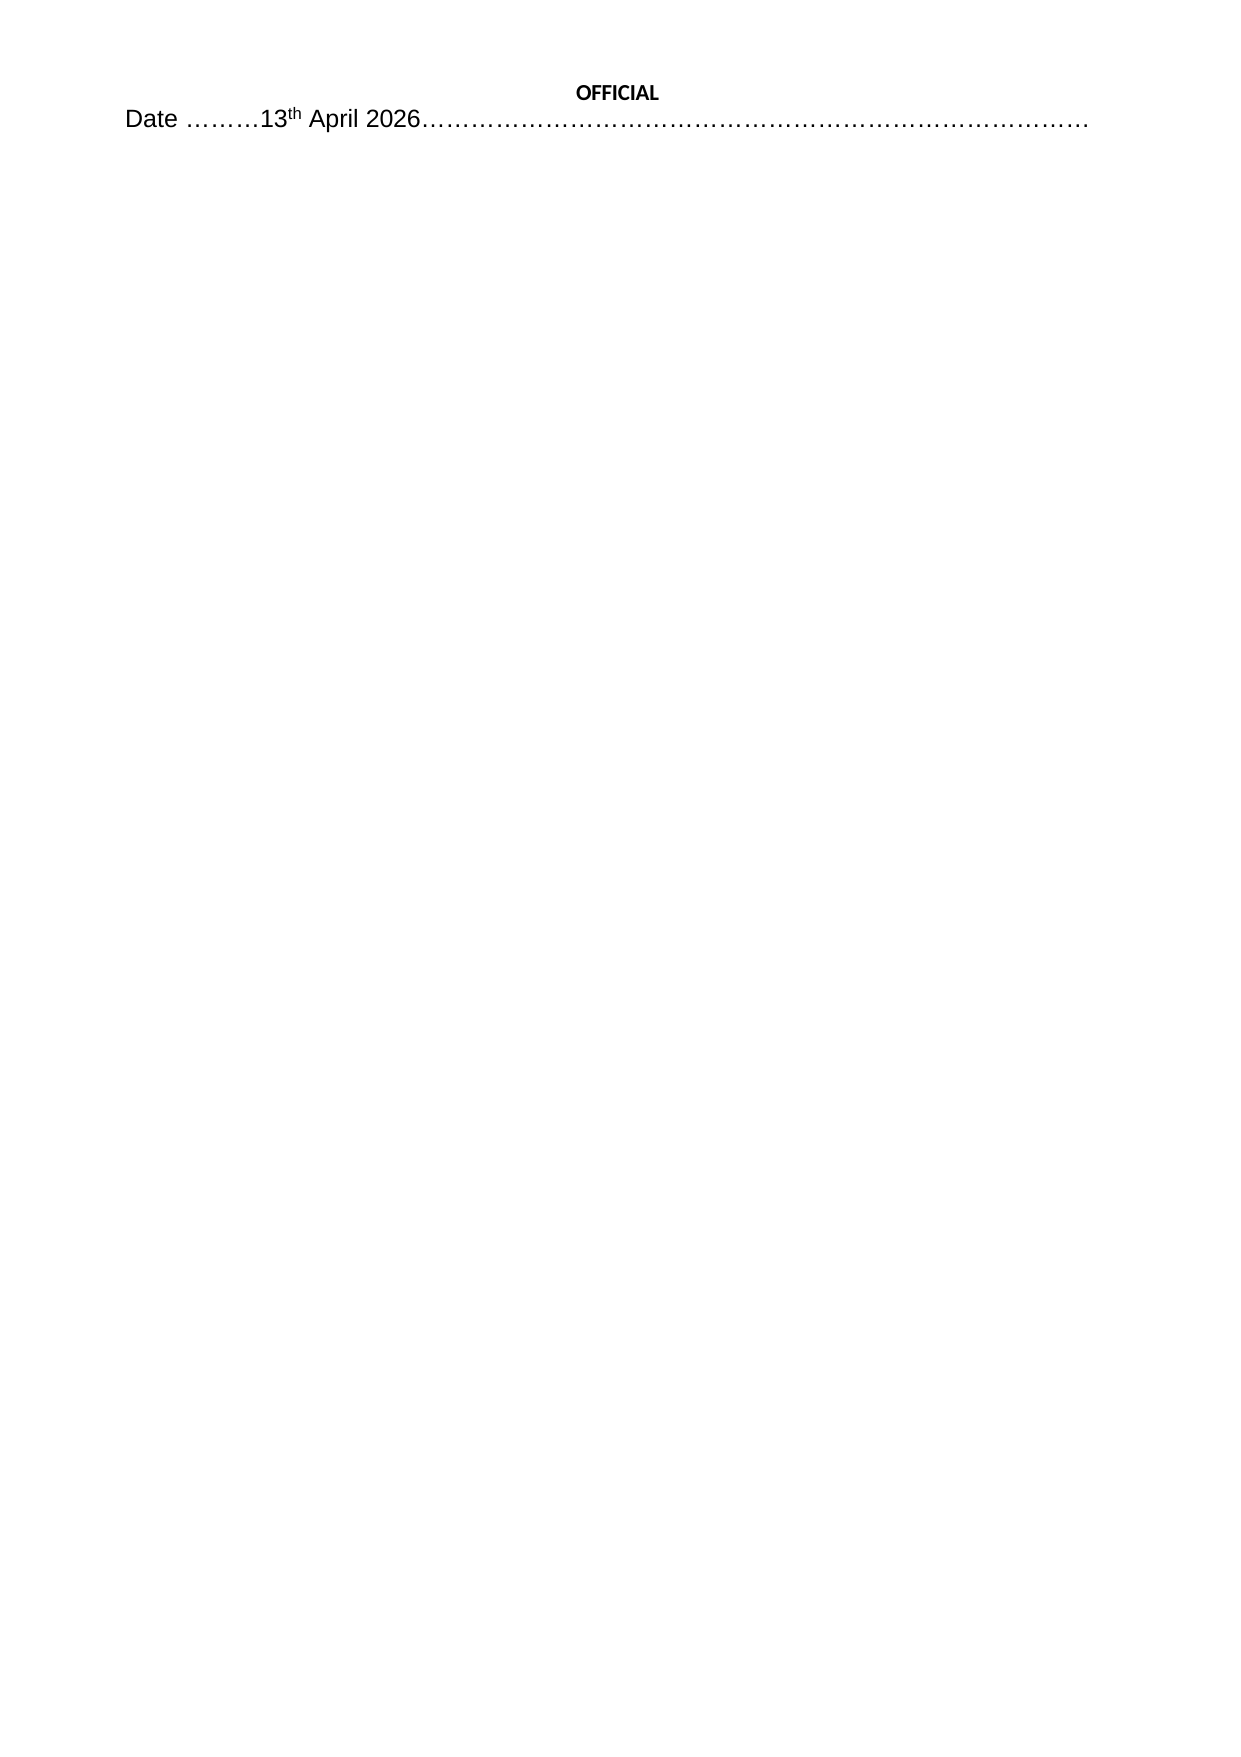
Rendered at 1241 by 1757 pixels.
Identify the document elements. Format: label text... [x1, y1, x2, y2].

text Date ………13th April 2026……………………………………………………………………… [125, 104, 1167, 133]
